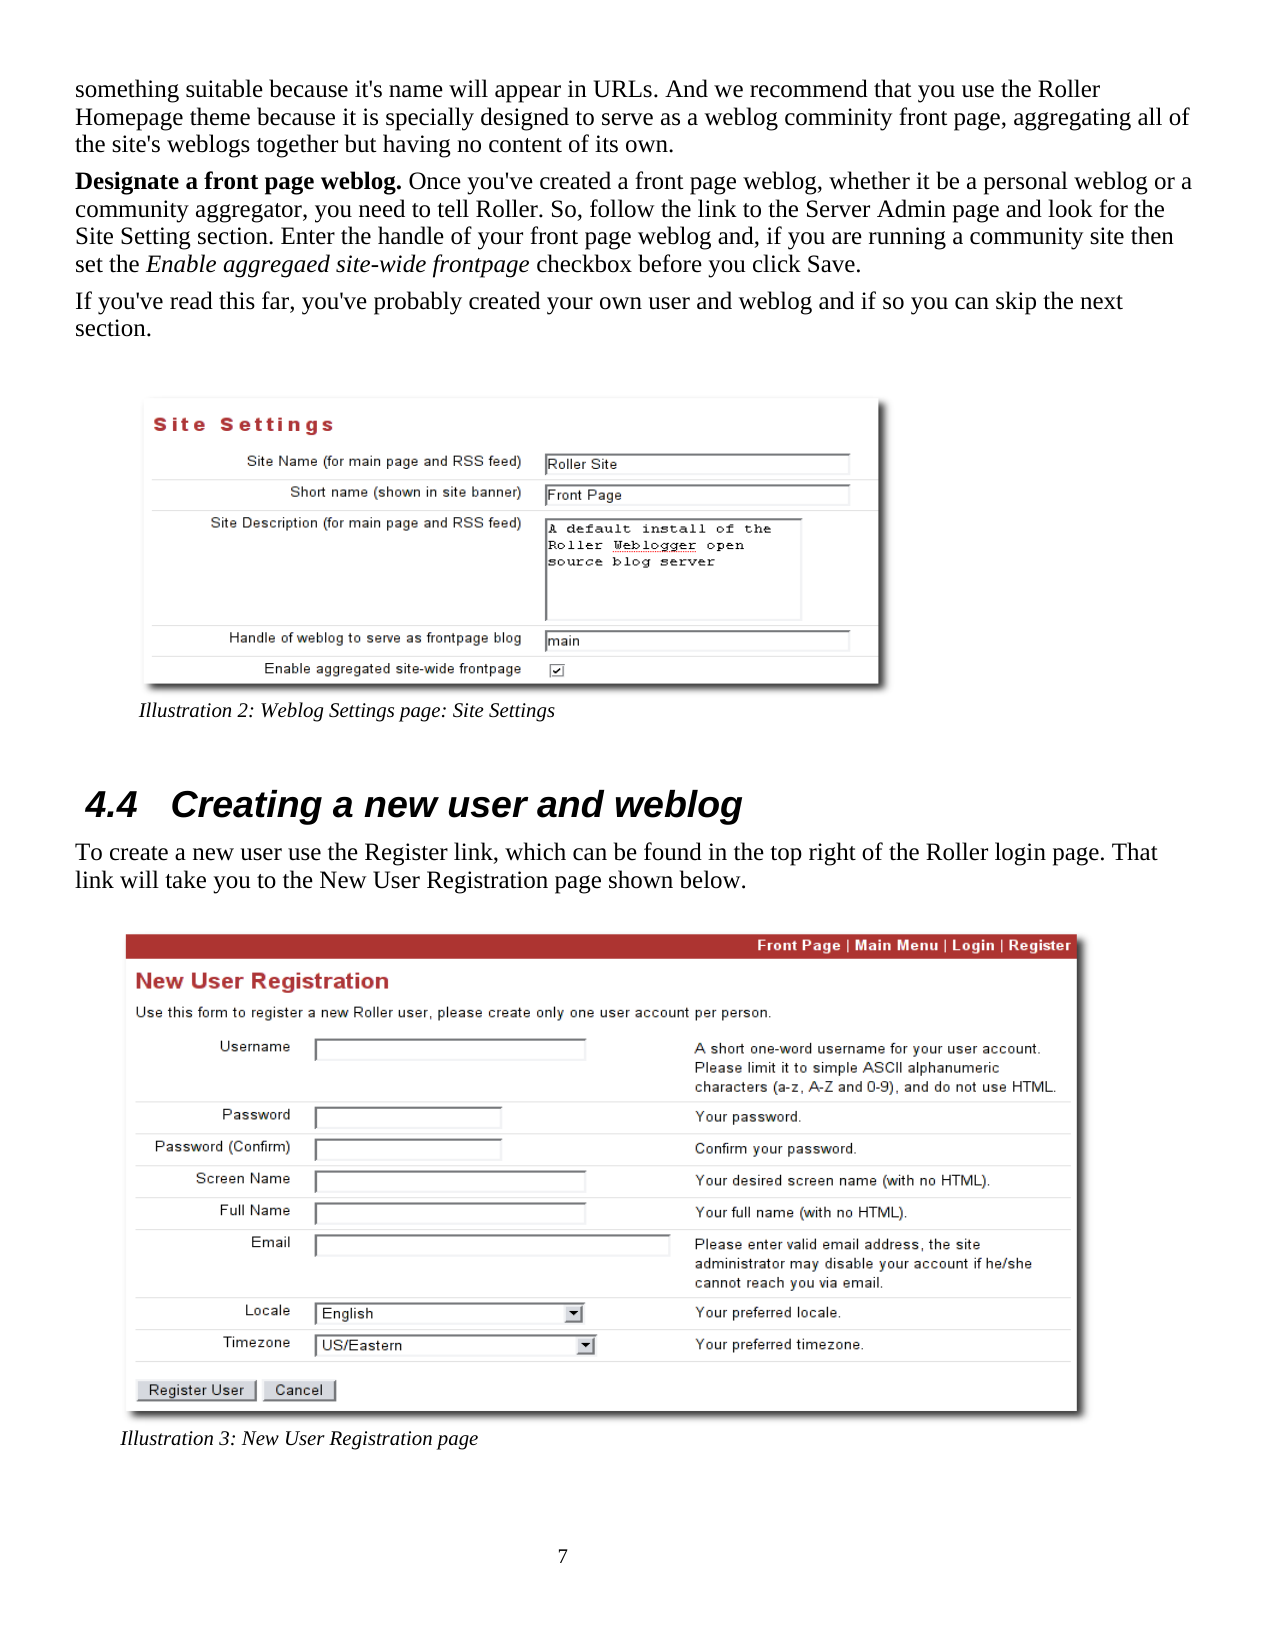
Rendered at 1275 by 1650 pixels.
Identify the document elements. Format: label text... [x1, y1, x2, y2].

text something suitable because it's name will appear in URLs. And we recommend that you use the Roller Homepage theme because it is specially designed to serve as a weblog comminity front page, aggregating all of the site's weblogs together but having no content of its own. [75, 75, 1200, 158]
text To create a new user use the Register link, which can be found in the top right of the Roller login page. That link will take you to the New User Registration page shown below. [75, 838, 1200, 894]
picture [138, 393, 896, 699]
picture [120, 929, 1095, 1427]
text Designate a front page weblog. Once you've created a front page weblog, whether it be a personal weblog or a community aggregator, you need to tell Roller. So, follow the link to the Server Admin page and look for the Site Setting section. Enter the handle of your front page weblog and, if you are running a community site then set the Enable aggregaed site-wide frontpage checkbox before you click Save. [75, 167, 1200, 278]
text If you've read this far, you've probably created your own user and weblog and if so you can skip the next section. [75, 287, 1200, 342]
text Illustration 2: Weblog Settings page: Site Settings [138, 699, 896, 722]
text Illustration 3: New User Registration page [120, 1427, 1094, 1450]
subtitle Creating a new user and weblog [75, 784, 1200, 826]
